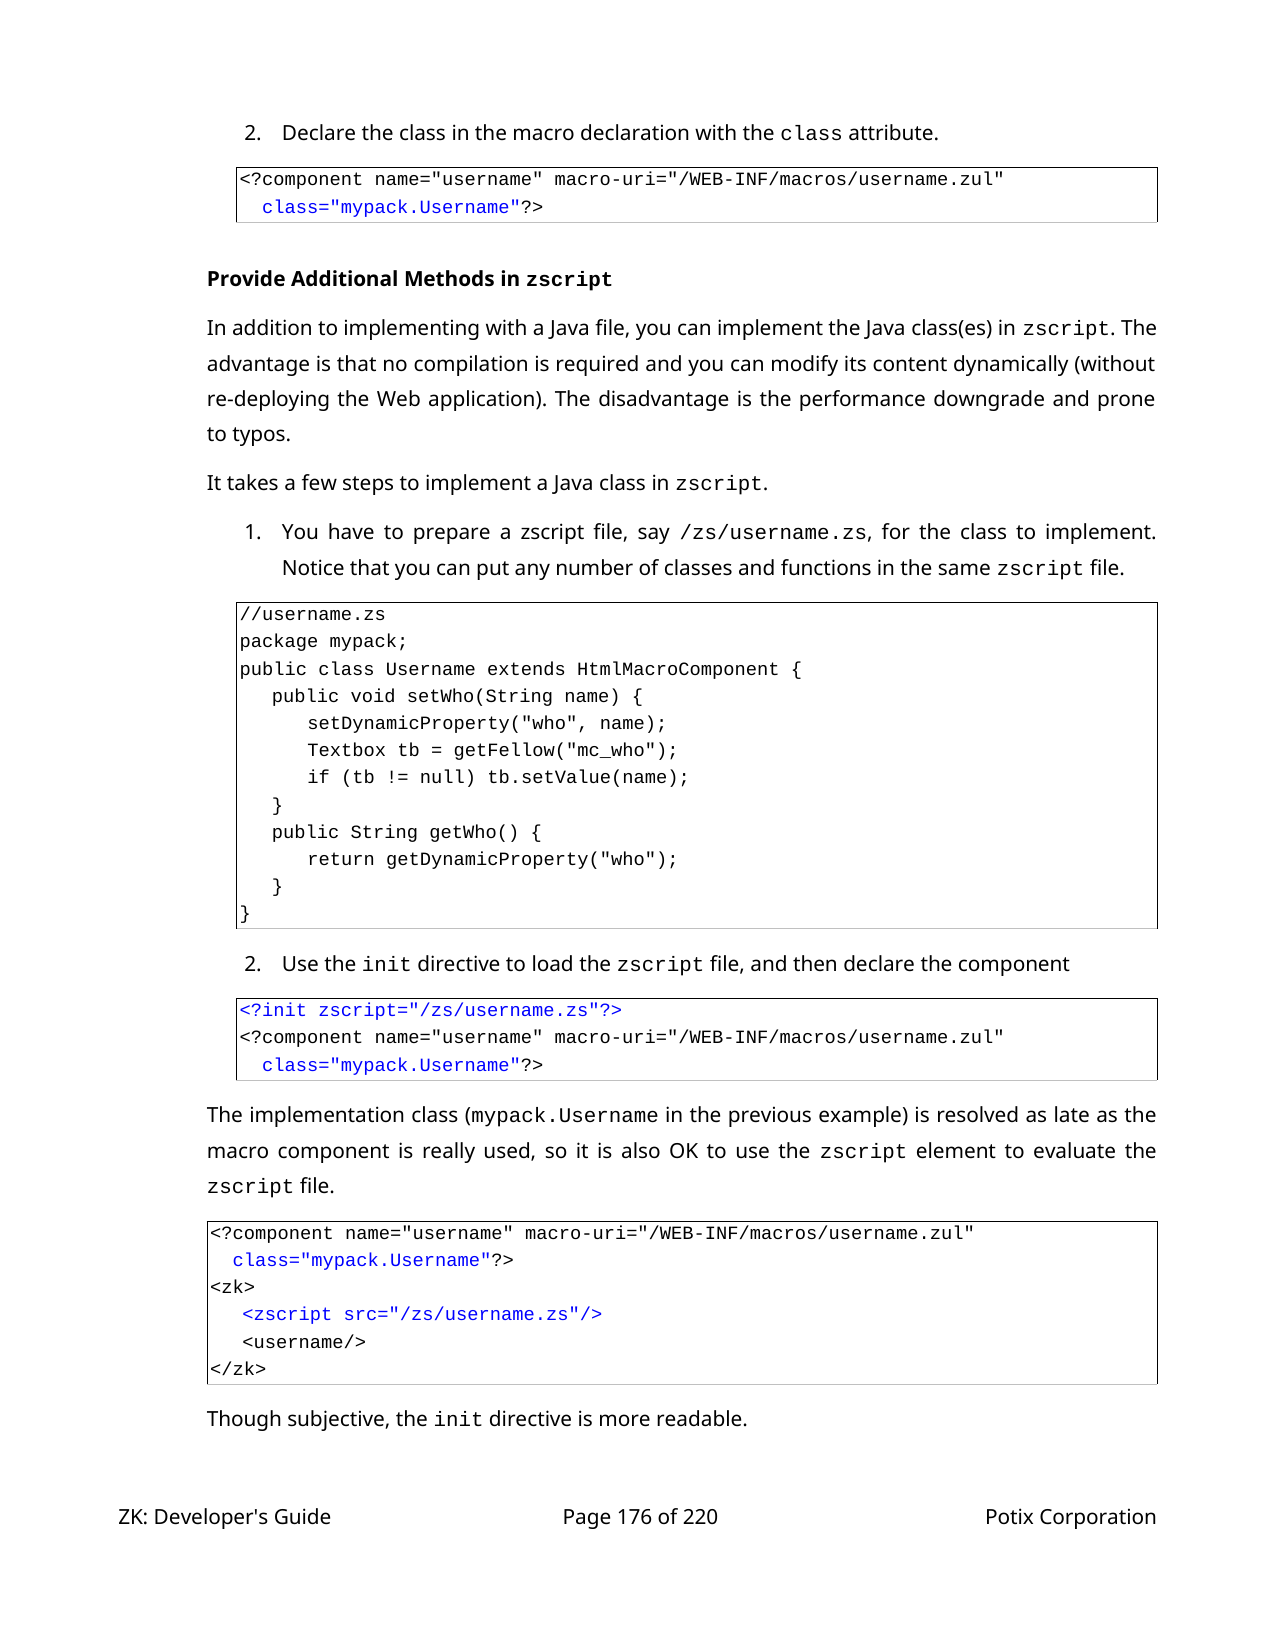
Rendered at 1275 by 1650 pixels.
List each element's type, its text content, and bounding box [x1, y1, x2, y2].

text return getDynamicProperty("who"); [237, 847, 1157, 871]
text class="mypack.Username"?> [208, 1248, 1157, 1272]
text It takes a few steps to implement a Java class in zscript. [207, 468, 1157, 497]
text <?component name="username" macro-uri="/WEB-INF/macros/username.zul" [237, 1025, 1157, 1050]
text <zk> [208, 1275, 1157, 1299]
text class="mypack.Username"?> [237, 1053, 1157, 1080]
list You have to prepare a zscript file, say /zs/username.zs, for the class to implement. Notice that you can put any number of classes and functions in the same zscript file. [244, 517, 1157, 581]
text <?component name="username" macro-uri="/WEB-INF/macros/username.zul" [237, 168, 1157, 192]
text } [237, 901, 1157, 928]
text //username.zs [237, 603, 1157, 626]
text } [237, 792, 1157, 817]
text Textbox tb = getFellow("mc_who"); [237, 738, 1157, 762]
list Use the init directive to load the zscript file, and then declare the component [244, 949, 1157, 978]
text public class Username extends HtmlMacroComponent { [237, 656, 1157, 681]
text class="mypack.Username"?> [237, 194, 1157, 222]
text public String getWho() { [237, 819, 1157, 844]
text <?component name="username" macro-uri="/WEB-INF/macros/username.zul" [208, 1222, 1157, 1245]
text public void setWho(String name) { [237, 684, 1157, 708]
text <?init zscript="/zs/username.zs"?> [237, 999, 1157, 1022]
text <zscript src="/zs/username.zs"/> [208, 1302, 1157, 1327]
subtitle Provide Additional Methods in zscript [207, 264, 1157, 293]
text The implementation class (mypack.Username in the previous example) is resolved as late as the macro component is really used, so it is also OK to use the zscript element to evaluate the zscript file. [207, 1101, 1157, 1200]
text package mypack; [237, 629, 1157, 653]
text </zk> [208, 1357, 1157, 1384]
text In addition to implementing with a Java file, you can implement the Java class(es) in zscript. The advantage is that no compilation is required and you can modify its content dynamically (without re-deploying the Web application). The disadvantage is the performance downgrade and prone to typos. [207, 313, 1157, 448]
text if (tb != null) tb.setValue(name); [237, 765, 1157, 789]
text <username/> [208, 1329, 1157, 1354]
text } [237, 874, 1157, 898]
list Declare the class in the macro declaration with the class attribute. [244, 118, 1157, 147]
text Though subjective, the init directive is more readable. [207, 1404, 1157, 1433]
text setDynamicProperty("who", name); [237, 711, 1157, 735]
